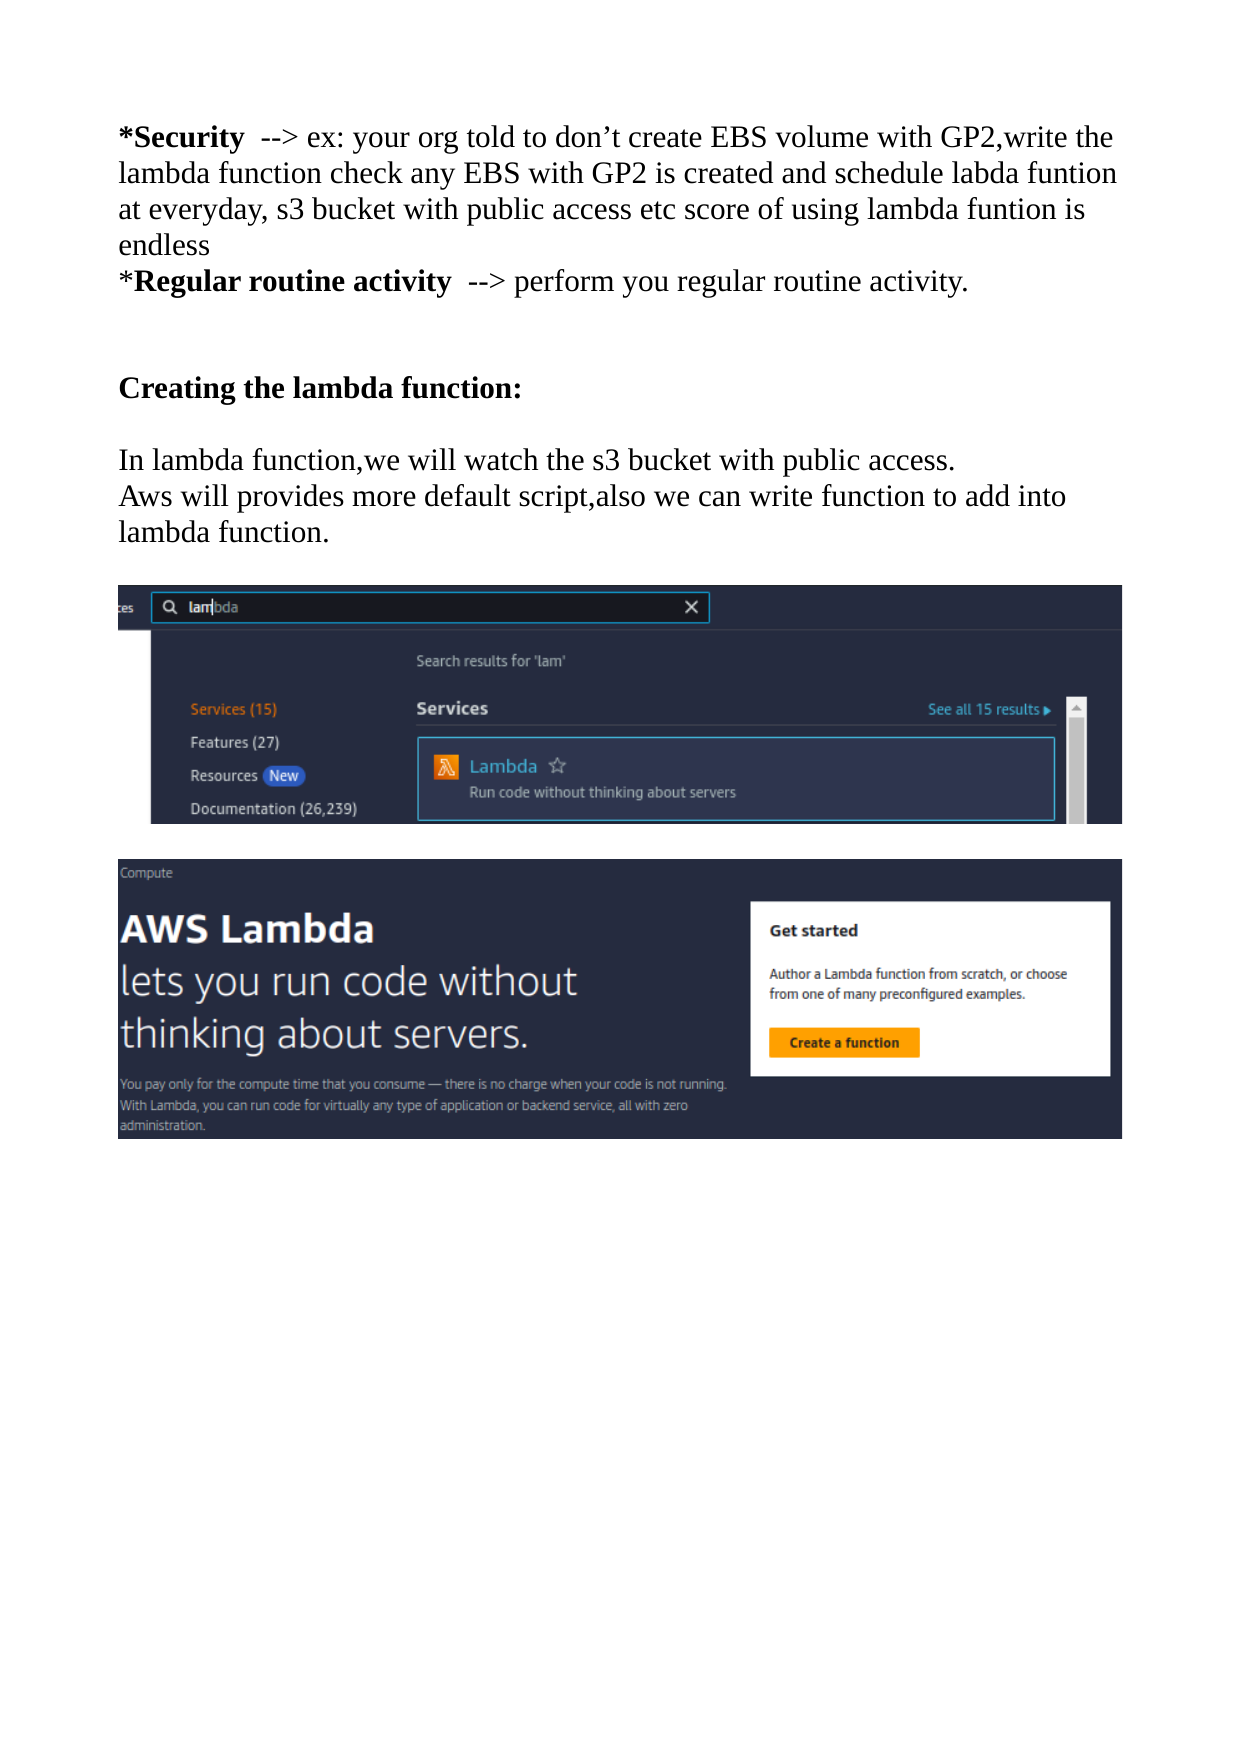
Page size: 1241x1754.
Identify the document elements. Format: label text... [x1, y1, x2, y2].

text Creating the lambda function: [118, 370, 1122, 406]
text *Security --> ex: your org told to don’t create EBS volume with GP2,write the lambda function check any EBS with GP2 is created and schedule labda funtion at everyday, s3 bucket with public access etc score of using lambda funtion is endless [118, 118, 1122, 262]
picture [118, 585, 1123, 824]
text *Regular routine activity --> perform you regular routine activity. [118, 262, 1122, 298]
text In lambda function,we will watch the s3 bucket with public access. [118, 442, 1122, 477]
text Aws will provides more default script,also we can write function to add into lambda function. [118, 477, 1122, 549]
picture [118, 859, 1123, 1139]
